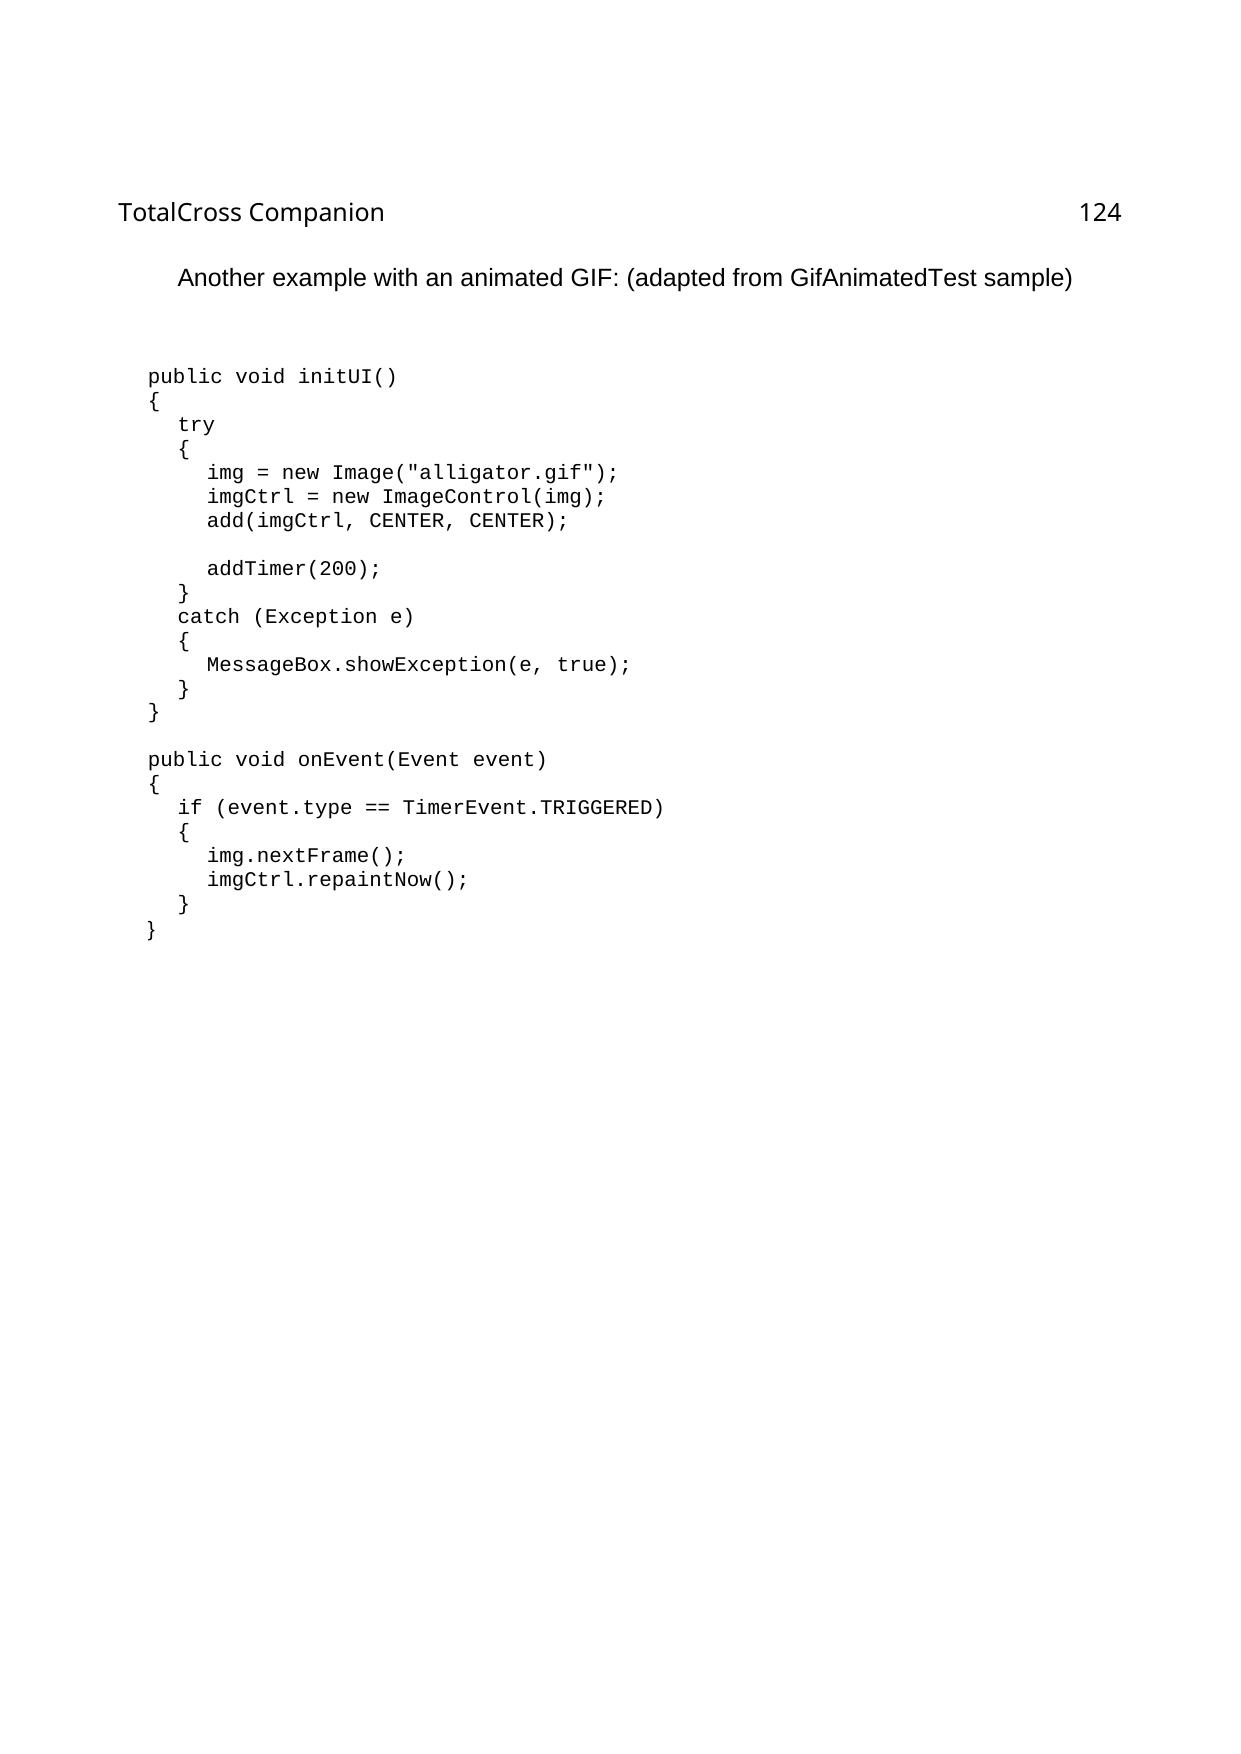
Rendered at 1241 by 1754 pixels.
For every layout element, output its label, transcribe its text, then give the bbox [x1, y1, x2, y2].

text addTimer(200); [118, 558, 1122, 582]
text Another example with an animated GIF: (adapted from GifAnimatedTest sample) [118, 264, 1122, 292]
text MessageBox.showException(e, true); [118, 653, 1122, 677]
text } [118, 701, 1122, 725]
text } [118, 582, 1122, 606]
text { [118, 438, 1122, 462]
text imgCtrl.repaintNow(); [118, 869, 1122, 893]
text public void initUI() [118, 366, 1122, 390]
text imgCtrl = new ImageControl(img); [118, 486, 1122, 510]
text add(imgCtrl, CENTER, CENTER); [118, 510, 1122, 534]
text } [118, 917, 1122, 941]
text try [118, 414, 1122, 438]
text if (event.type == TimerEvent.TRIGGERED) [118, 797, 1122, 821]
text { [118, 821, 1122, 845]
text { [118, 390, 1122, 414]
text public void onEvent(Event event) [118, 749, 1122, 773]
text { [118, 773, 1122, 797]
text catch (Exception e) [118, 606, 1122, 629]
text } [118, 893, 1122, 917]
text img.nextFrame(); [118, 845, 1122, 869]
text } [118, 677, 1122, 701]
text { [118, 629, 1122, 653]
text img = new Image("alligator.gif"); [118, 462, 1122, 486]
